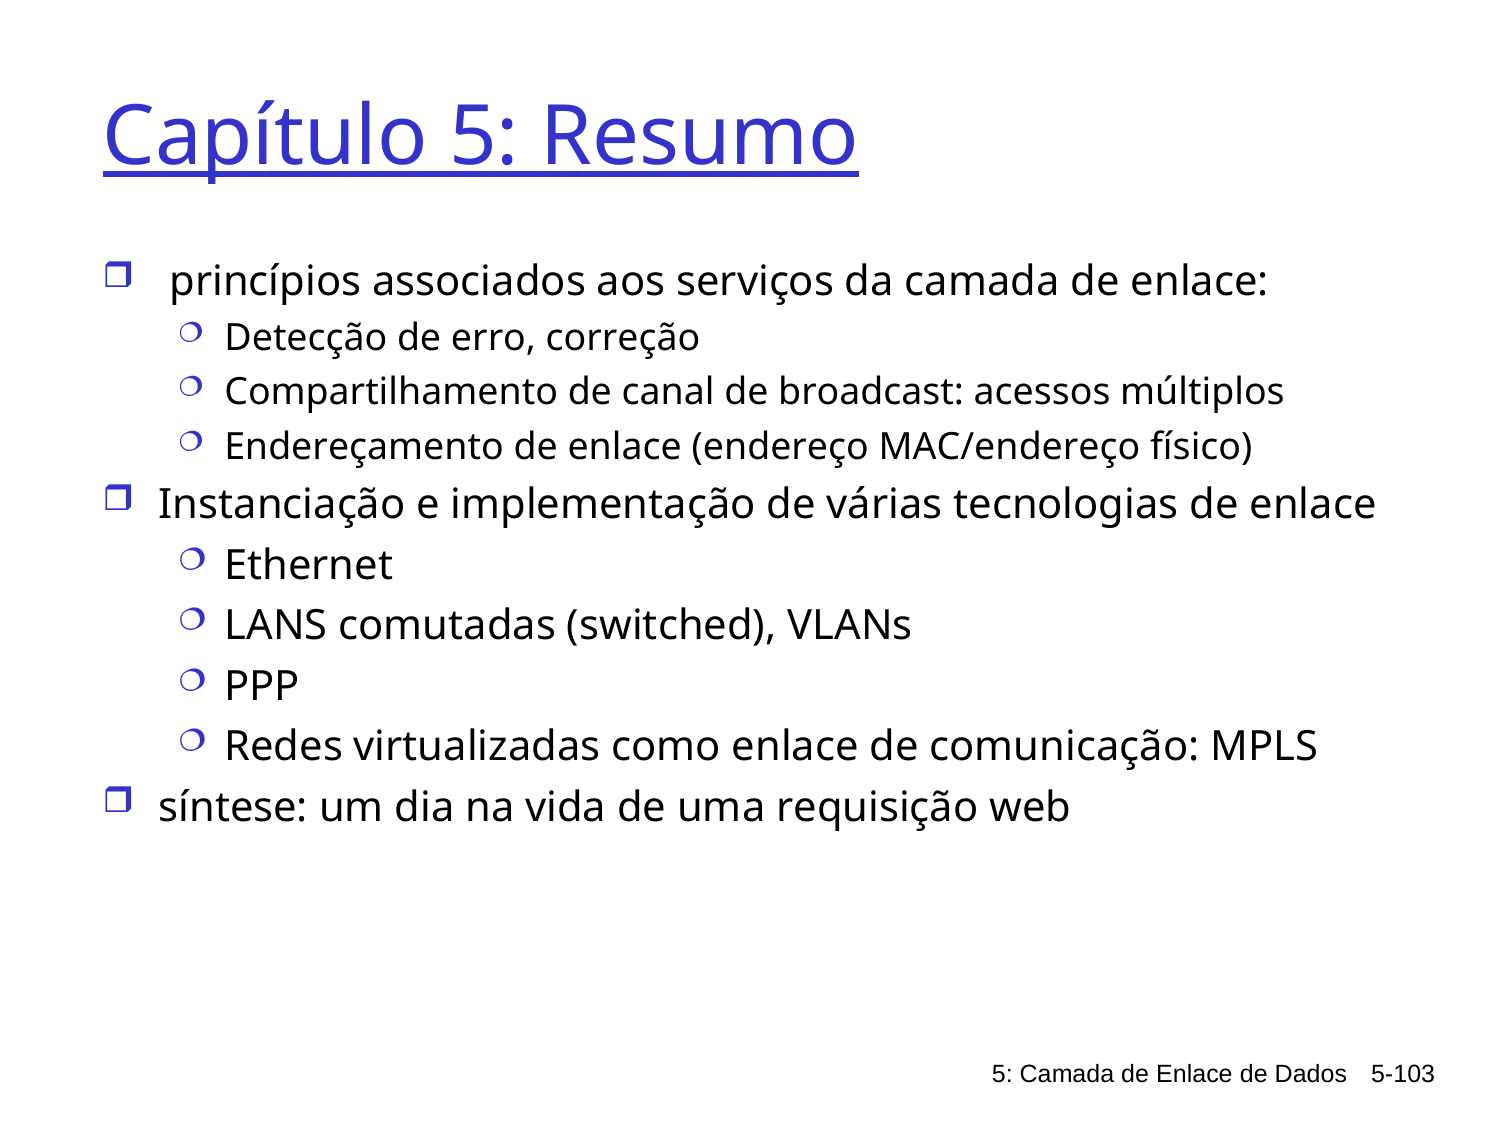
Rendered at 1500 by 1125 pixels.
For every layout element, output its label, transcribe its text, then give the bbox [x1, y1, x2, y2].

list princípios associados aos serviços da camada de enlace: Detecção de erro, correção Compartilhamento de canal de broadcast: acessos múltiplos Endereçamento de enlace (endereço MAC/endereço físico) Instanciação e implementação de várias tecnologias de enlace Ethernet LANS comutadas (switched), VLANs PPP Redes virtualizadas como enlace de comunicação: MPLS síntese: um dia na vida de uma requisição web [87, 246, 1441, 988]
text_box 5: Camada de Enlace de Dados [837, 1050, 1339, 1125]
title Capítulo 5: Resumo [87, 37, 1363, 225]
text_box 5-<número> [1339, 1050, 1451, 1125]
